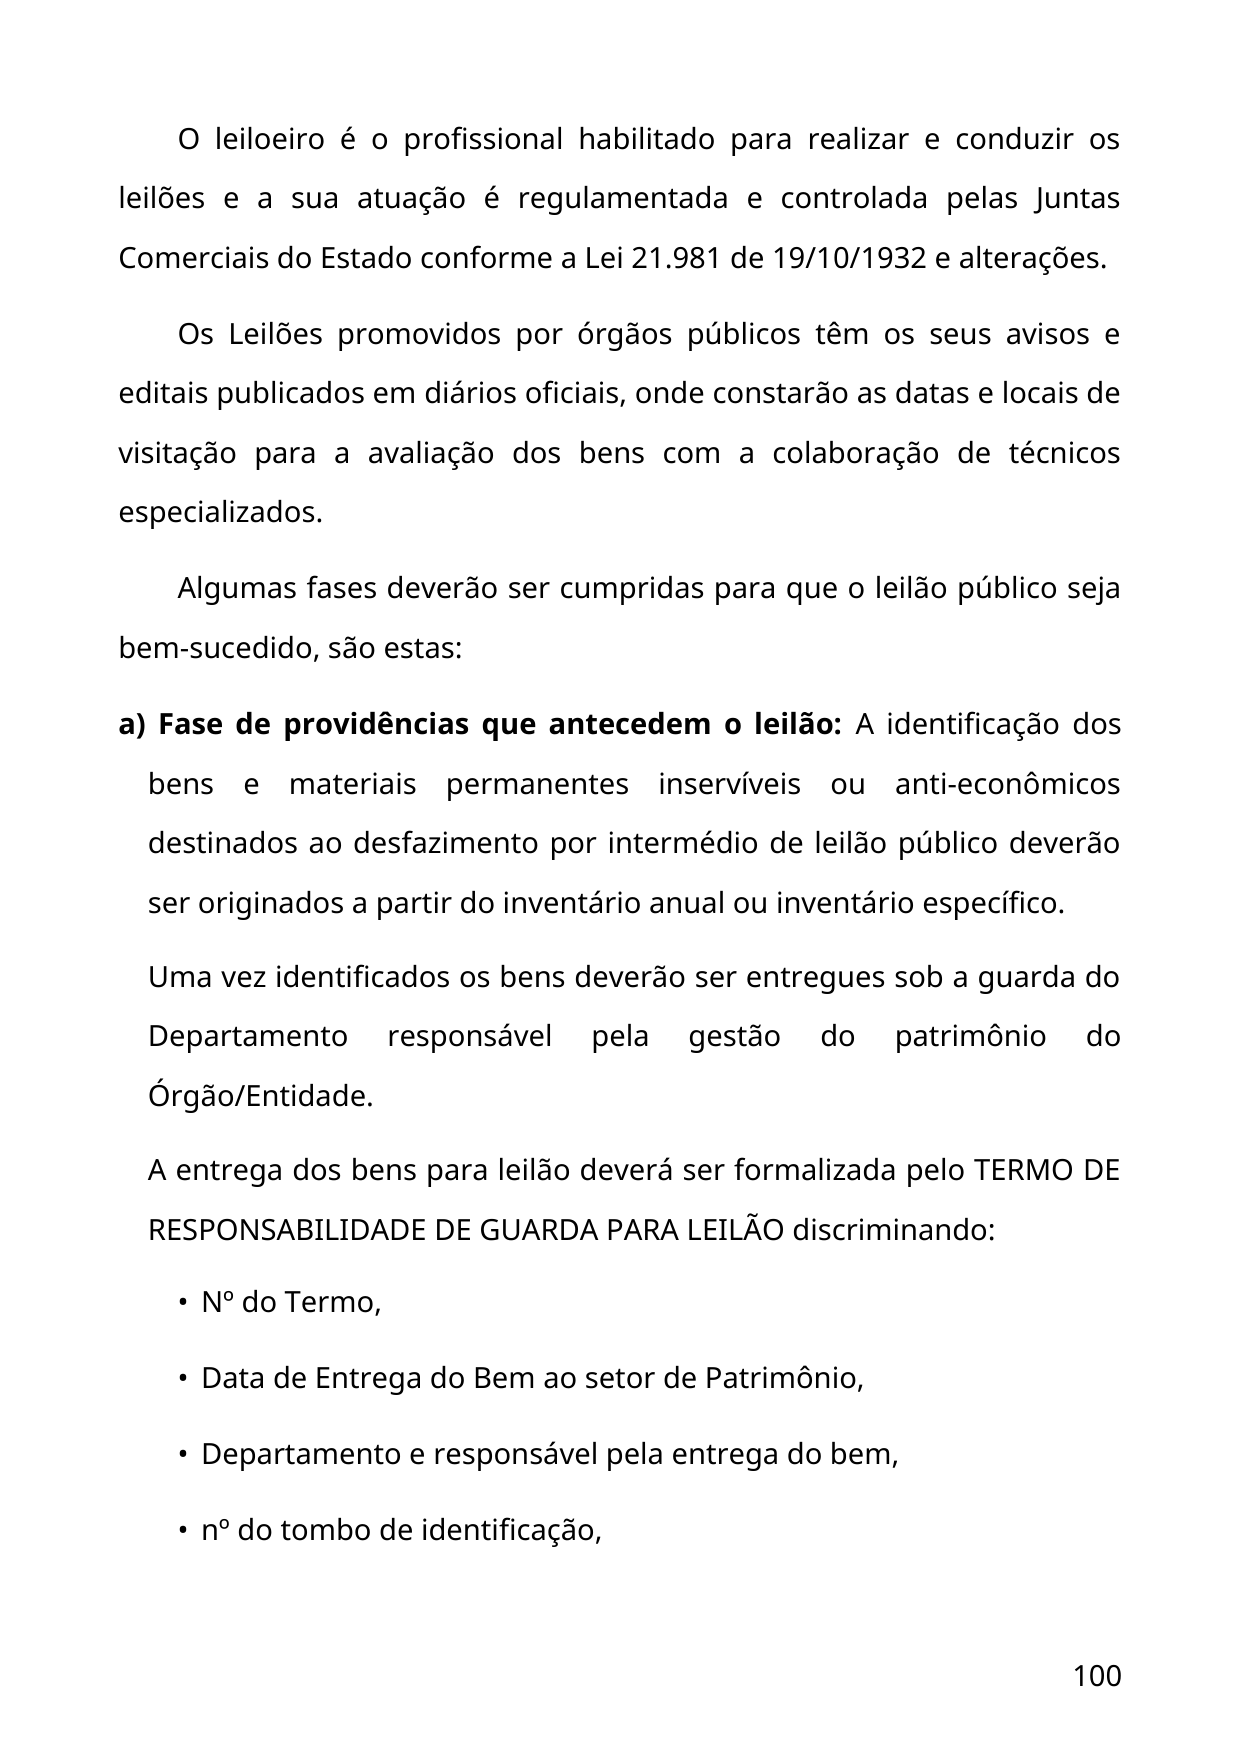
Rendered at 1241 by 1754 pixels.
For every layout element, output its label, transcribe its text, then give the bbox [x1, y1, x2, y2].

text Os Leilões promovidos por órgãos públicos têm os seus avisos e editais publicados em diários oficiais, onde constarão as datas e locais de visitação para a avaliação dos bens com a colaboração de técnicos especializados. [118, 313, 1122, 531]
text O leiloeiro é o profissional habilitado para realizar e conduzir os leilões e a sua atuação é regulamentada e controlada pelas Juntas Comerciais do Estado conforme a Lei 21.981 de 19/10/1932 e alterações. [118, 118, 1122, 277]
text • Data de Entrega do Bem ao setor de Patrimônio, [177, 1357, 1122, 1397]
text • Departamento e responsável pela entrega do bem, [177, 1433, 1122, 1473]
text Uma vez identificados os bens deverão ser entregues sob a guarda do Departamento responsável pela gestão do patrimônio do Órgão/Entidade. [148, 956, 1122, 1115]
text • nº do tombo de identificação, [177, 1509, 1122, 1549]
text Algumas fases deverão ser cumpridas para que o leilão público seja bem-sucedido, são estas: [118, 568, 1122, 667]
text a) Fase de providências que antecedem o leilão: A identificação dos bens e materiais permanentes inservíveis ou anti-econômicos destinados ao desfazimento por intermédio de leilão público deverão ser originados a partir do inventário anual ou inventário específico. [118, 703, 1122, 922]
text A entrega dos bens para leilão deverá ser formalizada pelo TERMO DE RESPONSABILIDADE DE GUARDA PARA LEILÃO discriminando: [148, 1149, 1122, 1248]
text • Nº do Termo, [177, 1281, 1122, 1321]
